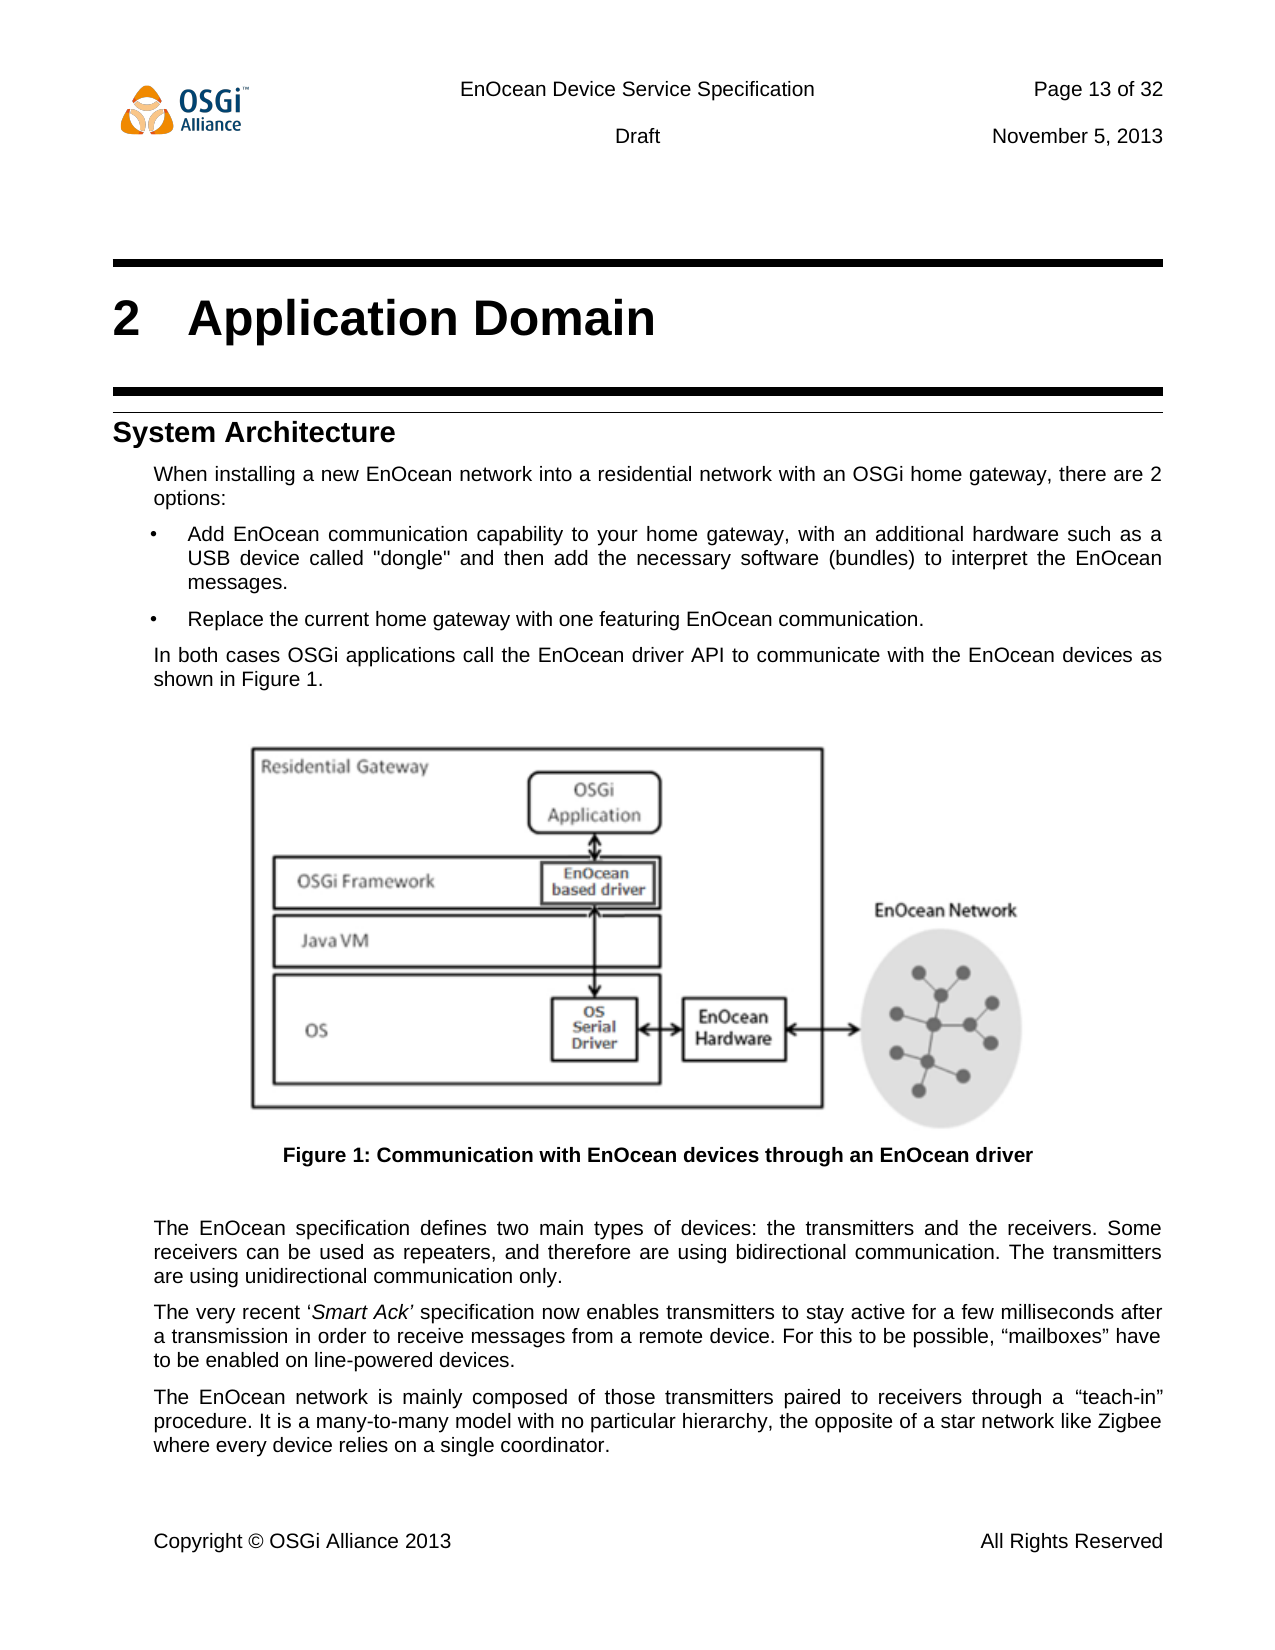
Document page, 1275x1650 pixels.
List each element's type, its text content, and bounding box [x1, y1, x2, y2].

picture [113, 78, 257, 142]
text In both cases OSGi applications call the EnOcean driver API to communicate with the EnOcean devices as shown in Figure 1. [153, 643, 1163, 691]
text Figure 1: Communication with EnOcean devices through an EnOcean driver [153, 1143, 1163, 1167]
subtitle Application Domain [112, 260, 1163, 396]
text The very recent ‘Smart Ack’ specification now enables transmitters to stay active for a few milliseconds after a transmission in order to receive messages from a remote device. For this to be possible, “mailboxes” have to be enabled on line-powered devices. [153, 1300, 1163, 1372]
list Add EnOcean communication capability to your home gateway, with an additional hardware such as a USB device called "dongle" and then add the necessary software (bundles) to interpret the EnOcean messages. [150, 522, 1163, 594]
text The EnOcean network is mainly composed of those transmitters paired to receivers through a “teach-in” procedure. It is a many-to-many model with no particular hierarchy, the opposite of a star network like Zigbee where every device relies on a single coordinator. [153, 1384, 1163, 1456]
text When installing a new EnOcean network into a residential network with an OSGi home gateway, there are 2 options: [153, 461, 1163, 509]
text The EnOcean specification defines two main types of devices: the transmitters and the receivers. Some receivers can be used as repeaters, and therefore are using bidirectional communication. The transmitters are using unidirectional communication only. [153, 1216, 1163, 1288]
list Replace the current home gateway with one featuring EnOcean communication. [150, 606, 1163, 630]
subtitle System Architecture [112, 413, 1163, 449]
picture [241, 739, 1035, 1143]
